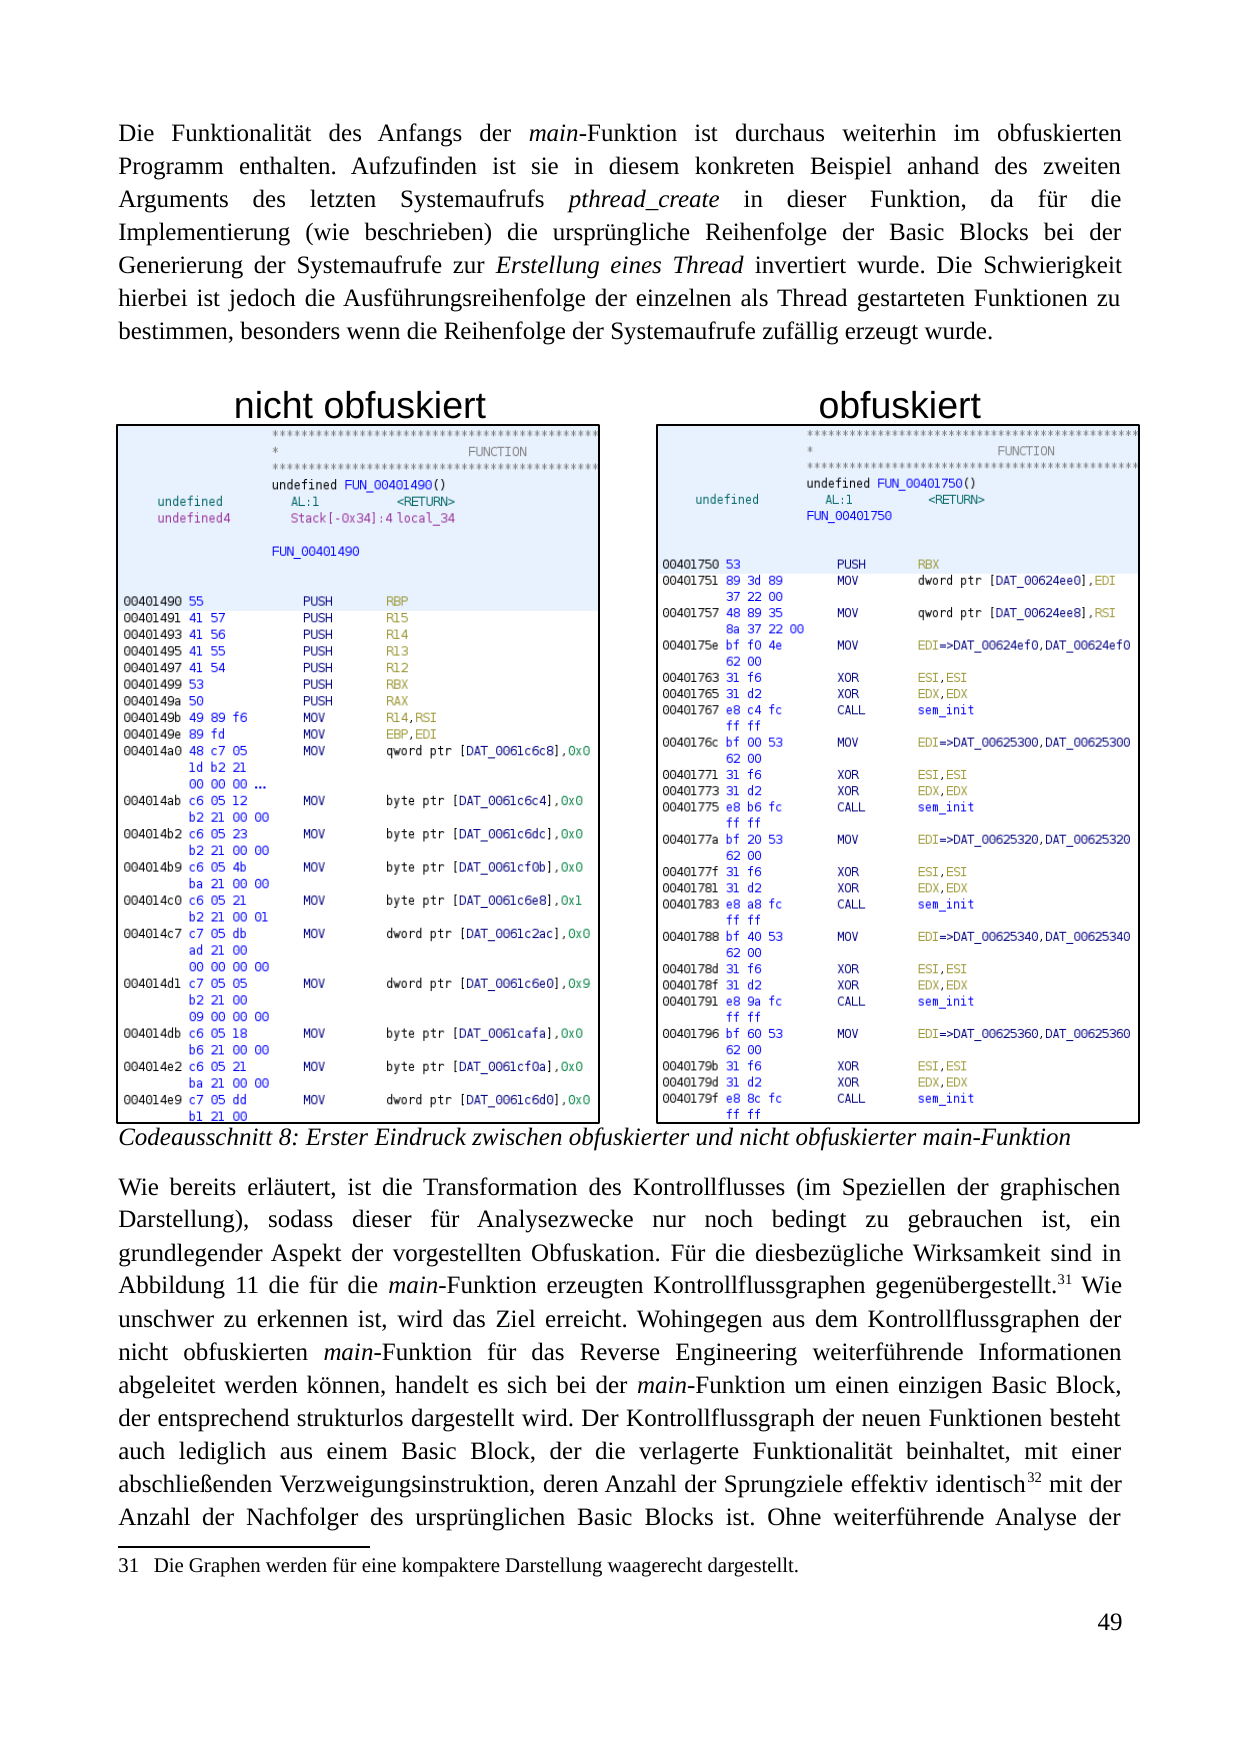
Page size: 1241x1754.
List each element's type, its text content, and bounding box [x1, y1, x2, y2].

text Die Graphen werden für eine kompaktere Darstellung waagerecht dargestellt. [118, 1553, 1122, 1577]
text Wie bereits erläutert, ist die Transformation des Kontrollflusses (im Speziellen der graphischen Darstellung), sodass dieser für Analysezwecke nur noch bedingt zu gebrauchen ist, ein grundlegender Aspekt der vorgestellten Obfuskation. Für die diesbezügliche Wirksamkeit sind in Abbildung 11 die für die main-Funktion erzeugten Kontrollflussgraphen gegenübergestellt. Wie unschwer zu erkennen ist, wird das Ziel erreicht. Wohingegen aus dem Kontrollflussgraphen der nicht obfuskierten main-Funktion für das Reverse Engineering weiterführende Informationen abgeleitet werden können, handelt es sich bei der main-Funktion um einen einzigen Basic Block, der entsprechend strukturlos dargestellt wird. Der Kontrollflussgraph der neuen Funktionen besteht auch lediglich aus einem Basic Block, der die verlagerte Funktionalität beinhaltet, mit einer abschließenden Verzweigungsinstruktion, deren Anzahl der Sprungziele effektiv identisch mit der Anzahl der Nachfolger des ursprünglichen Basic Blocks ist. Ohne weiterführende Analyse der [118, 1172, 1122, 1531]
text Codeausschnitt 8: Erster Eindruck zwischen obfuskierter und nicht obfuskierter main-Funktion [118, 376, 1142, 1151]
picture [658, 426, 1138, 1122]
picture [118, 426, 598, 1122]
text Die Funktionalität des Anfangs der main-Funktion ist durchaus weiterhin im obfuskierten Programm enthalten. Aufzufinden ist sie in diesem konkreten Beispiel anhand des zweiten Arguments des letzten Systemaufrufs pthread_create in dieser Funktion, da für die Implementierung (wie beschrieben) die ursprüngliche Reihenfolge der Basic Blocks bei der Generierung der Systemaufrufe zur Erstellung eines Thread invertiert wurde. Die Schwierigkeit hierbei ist jedoch die Ausführungsreihenfolge der einzelnen als Thread gestarteten Funktionen zu bestimmen, besonders wenn die Reihenfolge der Systemaufrufe zufällig erzeugt wurde. [118, 118, 1122, 345]
